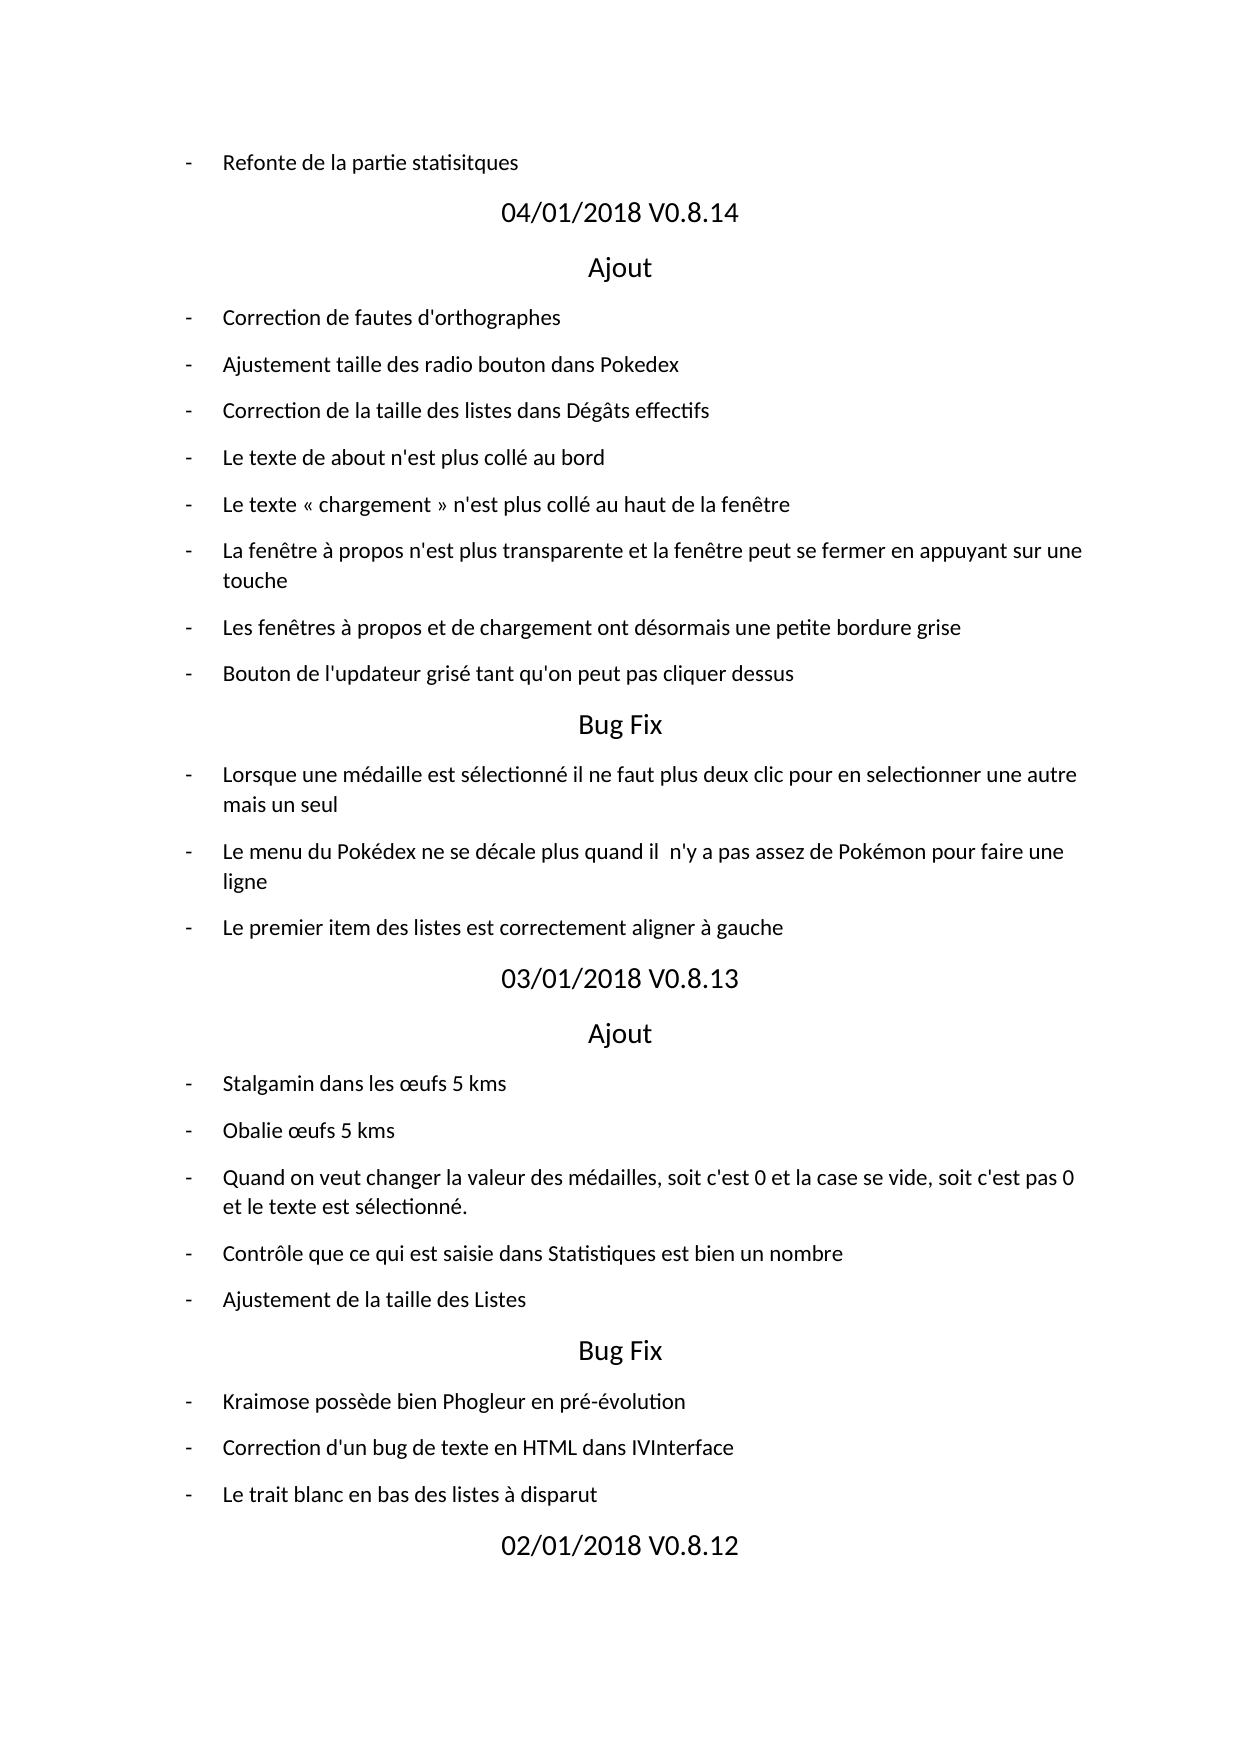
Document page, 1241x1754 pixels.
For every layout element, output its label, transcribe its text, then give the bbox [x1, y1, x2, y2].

list Le premier item des listes est correctement aligner à gauche [185, 913, 1093, 942]
list Ajustement taille des radio bouton dans Pokedex [185, 350, 1093, 378]
list Bug Fix [148, 706, 1093, 742]
text 03/01/2018 V0.8.13 [148, 960, 1093, 996]
list Bouton de l'updateur grisé tant qu'on peut pas cliquer dessus [185, 659, 1093, 687]
list Le texte « chargement » n'est plus collé au haut de la fenêtre [185, 490, 1093, 518]
text Ajout [148, 249, 1093, 284]
list Quand on veut changer la valeur des médailles, soit c'est 0 et la case se vide, soit c'est pas 0 et le texte est sélectionné. [185, 1163, 1093, 1221]
list La fenêtre à propos n'est plus transparente et la fenêtre peut se fermer en appuyant sur une touche [185, 536, 1093, 594]
list Correction de fautes d'orthographes [185, 303, 1093, 332]
list Kraimose possède bien Phogleur en pré-évolution [185, 1387, 1093, 1415]
list Obalie œufs 5 kms [185, 1116, 1093, 1144]
list Lorsque une médaille est sélectionné il ne faut plus deux clic pour en selectionner une autre mais un seul [185, 761, 1093, 818]
list Correction d'un bug de texte en HTML dans IVInterface [185, 1433, 1093, 1461]
list Le menu du Pokédex ne se décale plus quand il n'y a pas assez de Pokémon pour faire une ligne [185, 837, 1093, 895]
list Stalgamin dans les œufs 5 kms [185, 1069, 1093, 1097]
text Ajout [148, 1015, 1093, 1050]
list Le texte de about n'est plus collé au bord [185, 443, 1093, 471]
list Les fenêtres à propos et de chargement ont désormais une petite bordure grise [185, 613, 1093, 641]
text 02/01/2018 V0.8.12 [148, 1527, 1093, 1562]
text 04/01/2018 V0.8.14 [148, 194, 1093, 230]
list Refonte de la partie statisitques [185, 148, 1093, 176]
list Correction de la taille des listes dans Dégâts effectifs [185, 397, 1093, 425]
list Ajustement de la taille des Listes [185, 1286, 1093, 1314]
list Le trait blanc en bas des listes à disparut [185, 1480, 1093, 1508]
list Contrôle que ce qui est saisie dans Statistiques est bien un nombre [185, 1239, 1093, 1267]
list Bug Fix [148, 1332, 1093, 1368]
